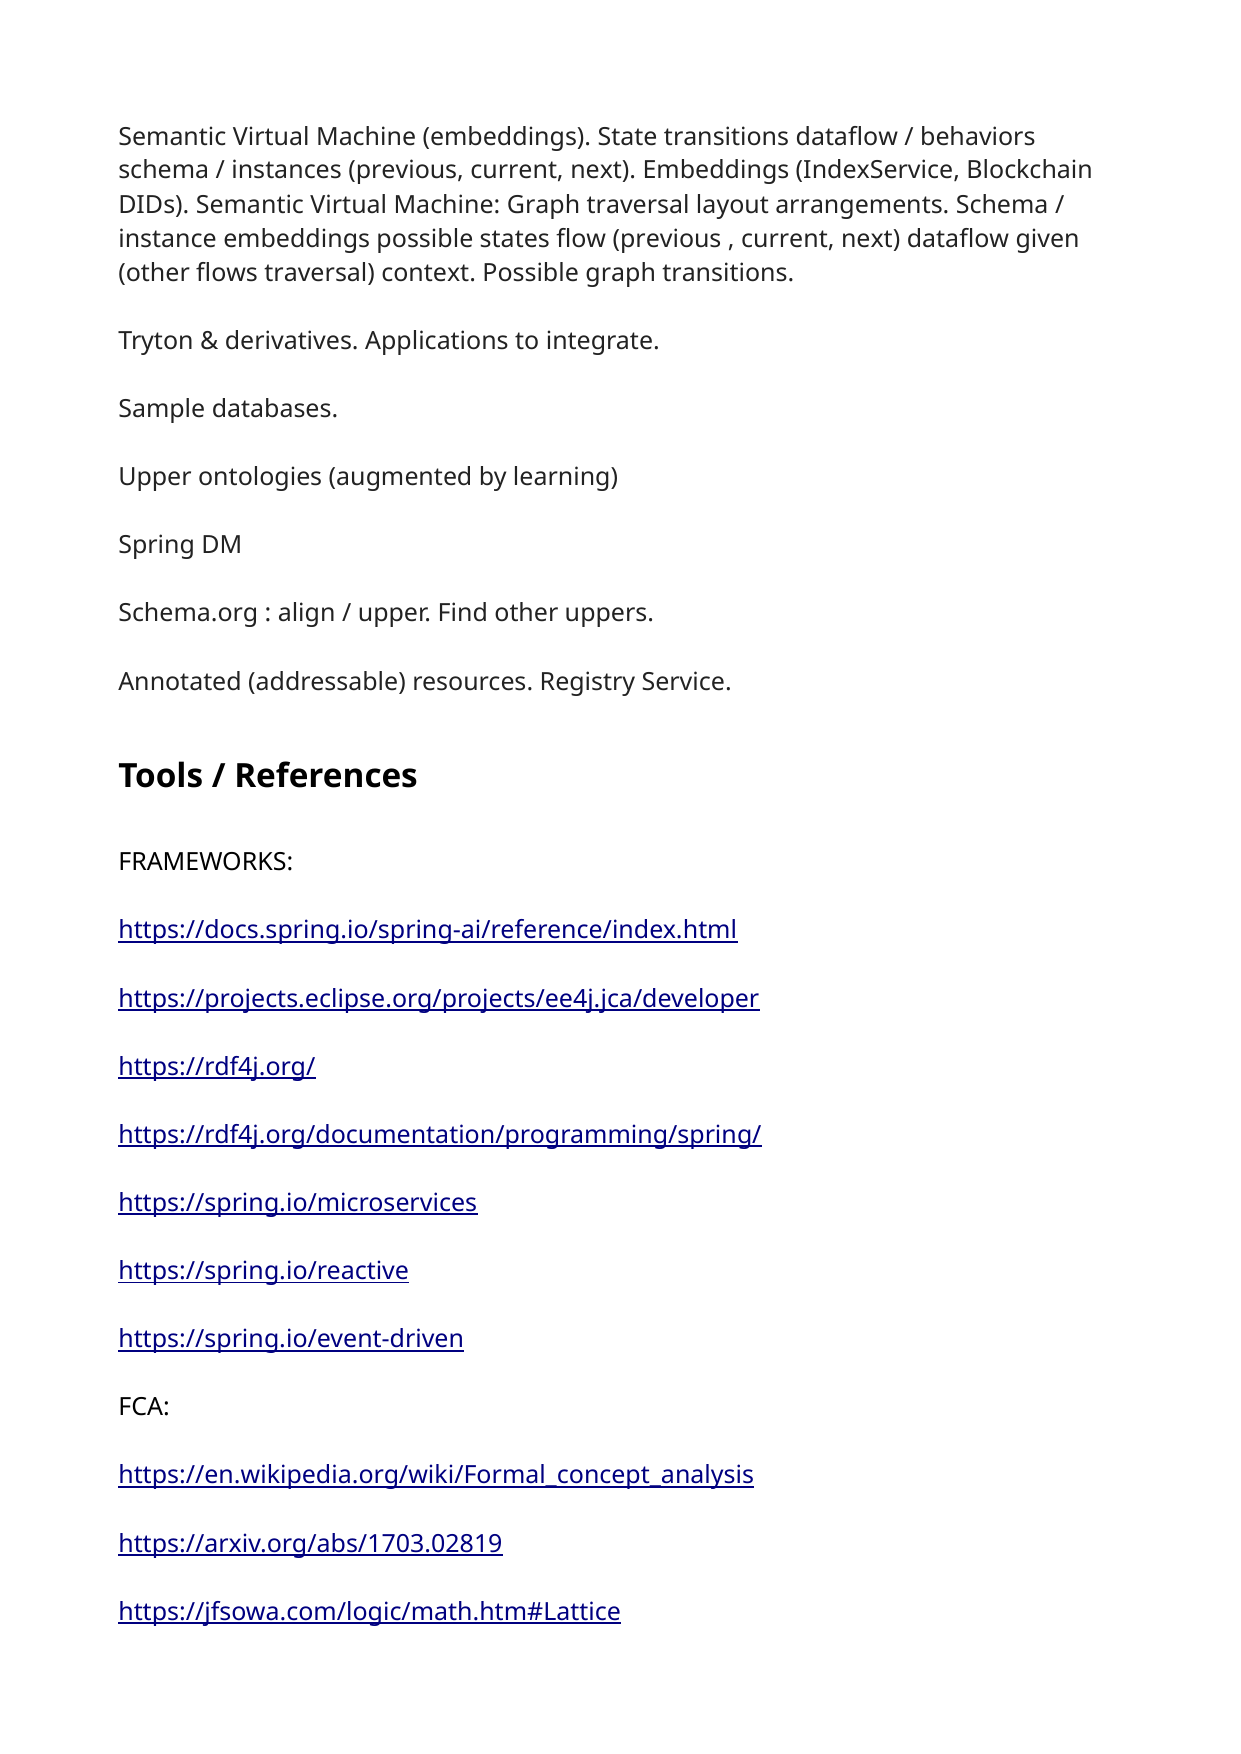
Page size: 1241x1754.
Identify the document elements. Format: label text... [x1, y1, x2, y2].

text https://docs.spring.io/spring-ai/reference/index.html [118, 912, 1122, 946]
text https://spring.io/reactive [118, 1253, 1122, 1287]
text Semantic Virtual Machine (embeddings). State transitions dataflow / behaviors schema / instances (previous, current, next). Embeddings (IndexService, Blockchain DIDs). Semantic Virtual Machine: Graph traversal layout arrangements. Schema / instance embeddings possible states flow (previous , current, next) dataflow given (other flows traversal) context. Possible graph transitions. [118, 118, 1122, 288]
text FCA: [118, 1389, 1122, 1423]
text Sample databases. [118, 391, 1122, 459]
text Upper ontologies (augmented by learning) [118, 459, 1122, 527]
text https://jfsowa.com/logic/math.htm#Lattice [118, 1593, 1122, 1627]
text https://en.wikipedia.org/wiki/Formal_concept_analysis [118, 1457, 1122, 1491]
text FRAMEWORKS: [118, 844, 1122, 878]
text Annotated (addressable) resources. Registry Service. [118, 663, 1122, 697]
text Schema.org : align / upper. Find other uppers. [118, 595, 1122, 663]
text https://rdf4j.org/documentation/programming/spring/ [118, 1117, 1122, 1151]
text https://rdf4j.org/ [118, 1048, 1122, 1082]
text https://arxiv.org/abs/1703.02819 [118, 1525, 1122, 1559]
text Spring DM [118, 527, 1122, 595]
subtitle Tools / References [118, 752, 1122, 797]
text https://spring.io/event-driven [118, 1321, 1122, 1355]
text https://projects.eclipse.org/projects/ee4j.jca/developer [118, 980, 1122, 1014]
text Tryton & derivatives. Applications to integrate. [118, 322, 1122, 391]
text https://spring.io/microservices [118, 1185, 1122, 1219]
